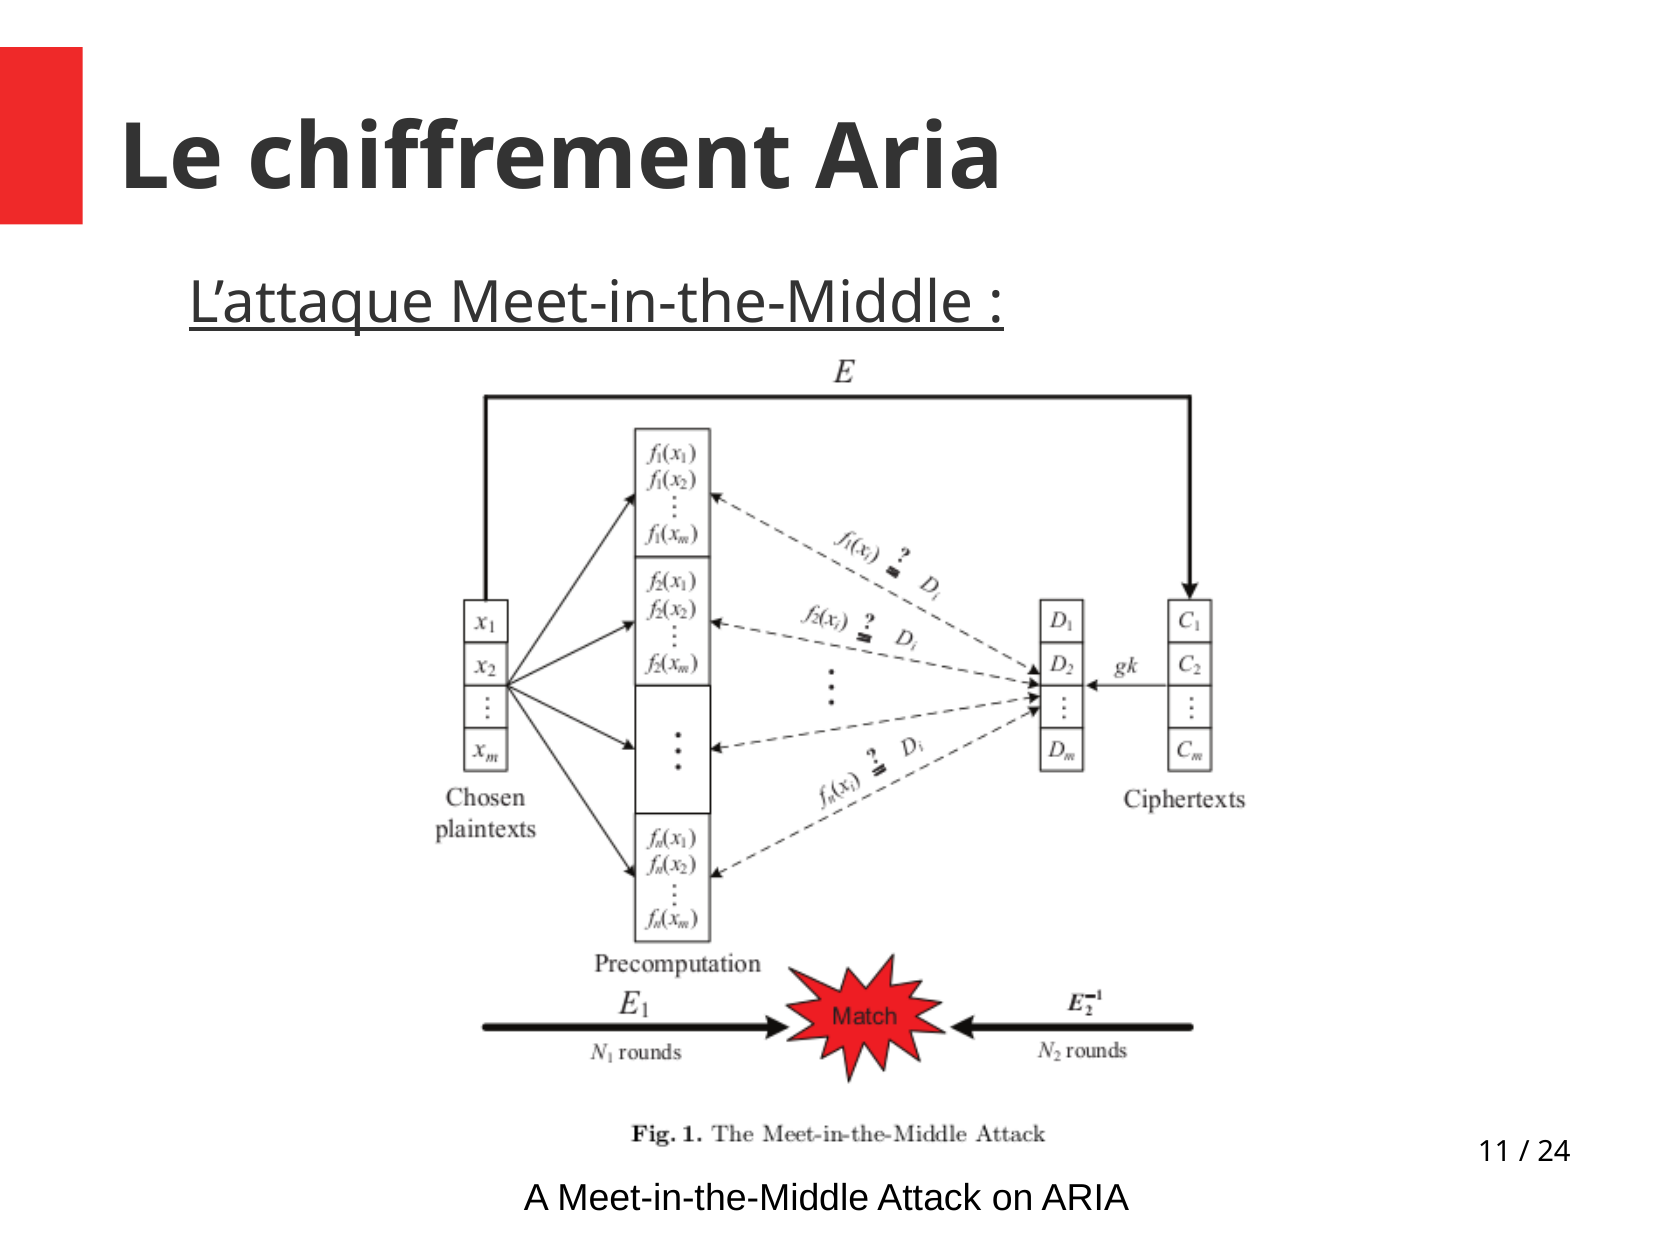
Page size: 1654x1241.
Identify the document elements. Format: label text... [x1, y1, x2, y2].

picture [378, 339, 1276, 1154]
title Le chiffrement Aria [118, 45, 1571, 260]
text_box A Meet-in-the-Middle Attack on ARIA [509, 1169, 1145, 1227]
list L’attaque Meet-in-the-Middle : [118, 259, 1536, 980]
